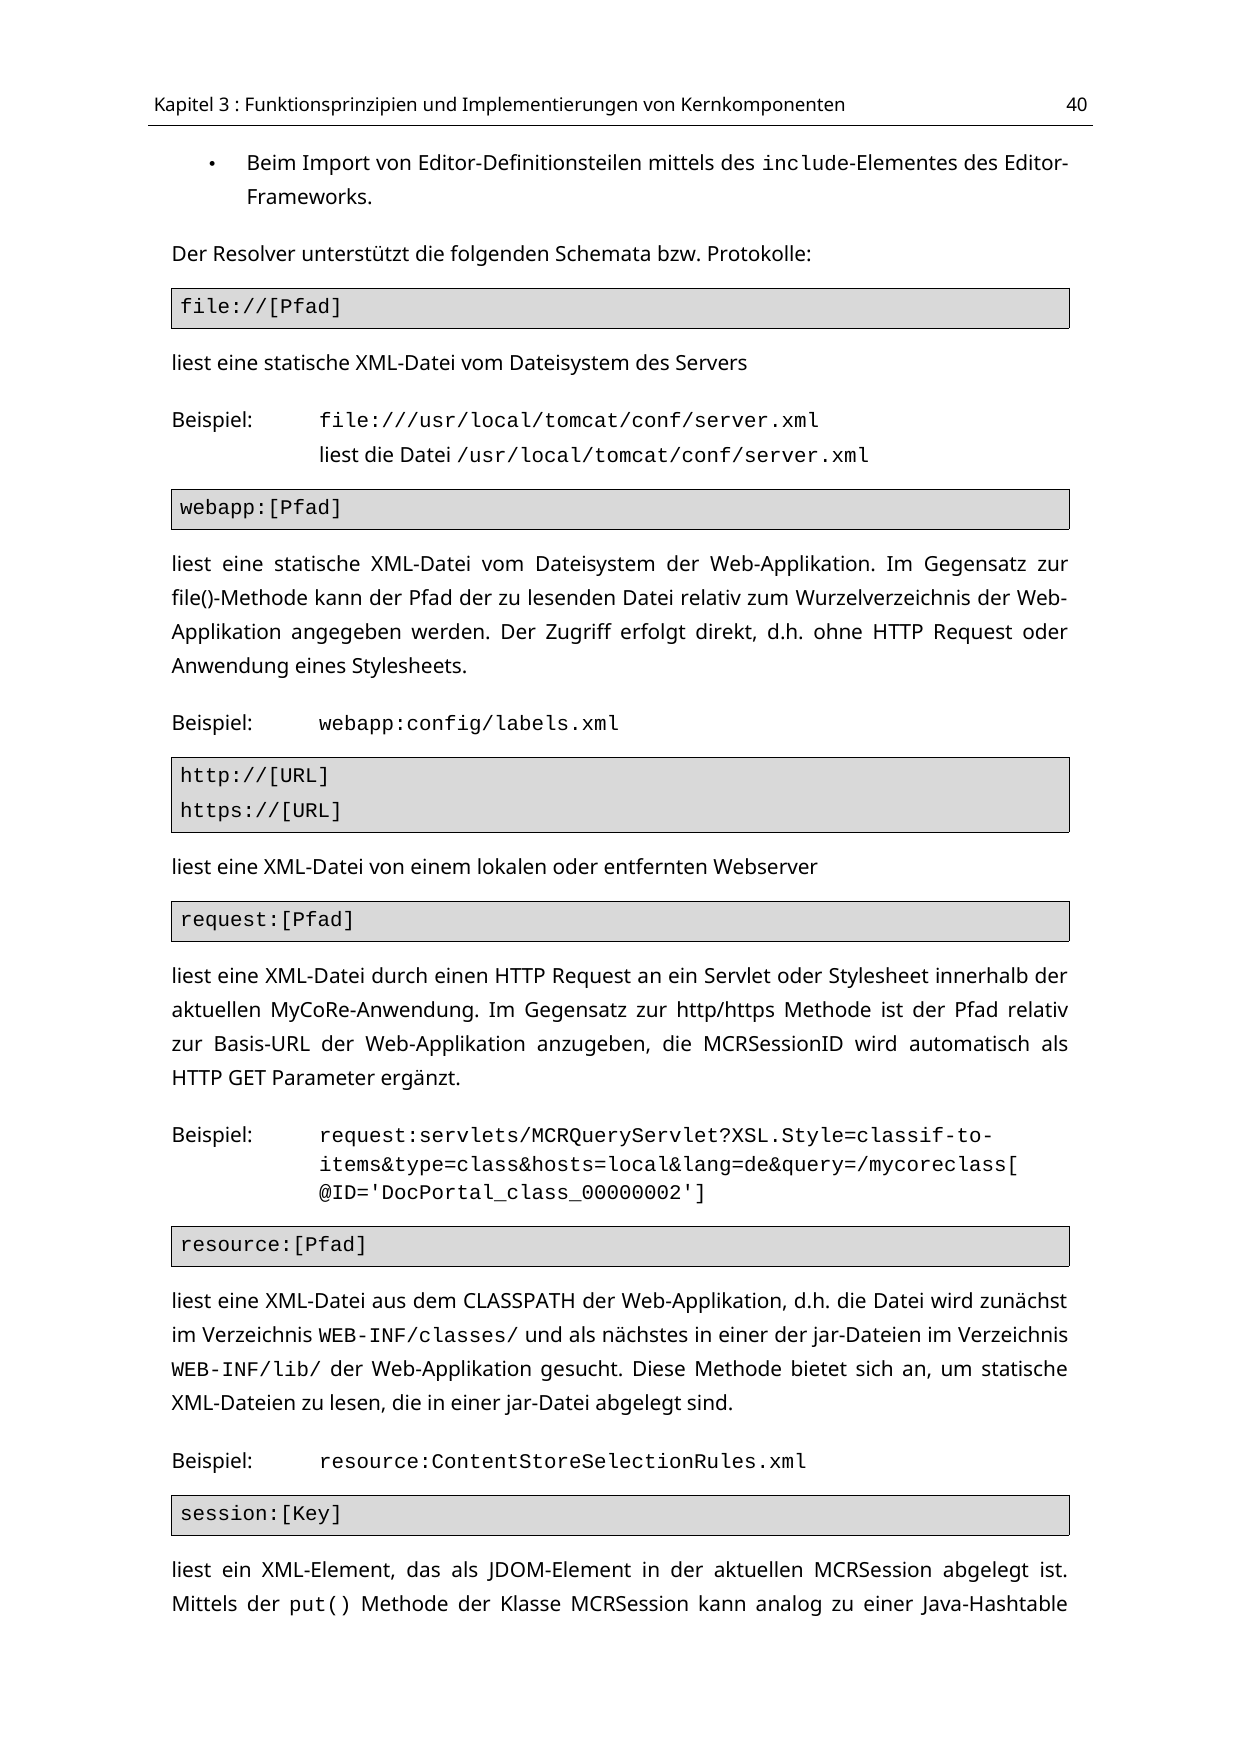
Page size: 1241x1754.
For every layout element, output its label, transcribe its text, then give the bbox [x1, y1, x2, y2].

text liest eine XML-Datei durch einen HTTP Request an ein Servlet oder Stylesheet innerhalb der aktuellen MyCoRe-Anwendung. Im Gegensatz zur http/https Methode ist der Pfad relativ zur Basis-URL der Web-Applikation anzugeben, die MCRSessionID wird automatisch als HTTP GET Parameter ergänzt. [171, 962, 1069, 1091]
text Beispiel: resource:ContentStoreSelectionRules.xml [171, 1446, 1069, 1474]
text Beispiel: request:servlets/MCRQueryServlet?XSL.Style=classif-to- items&type=class&hosts=local&lang=de&query=/mycoreclass[ @ID='DocPortal_class_00000002'] [171, 1121, 1069, 1206]
list Beim Import von Editor-Definitionsteilen mittels des include-Elementes des Editor-Frameworks. [209, 148, 1069, 210]
text session:[Key] [172, 1496, 1069, 1535]
text file://[Pfad] [172, 289, 1069, 328]
text http://[URL] [172, 758, 1069, 789]
text liest ein XML-Element, das als JDOM-Element in der aktuellen MCRSession abgelegt ist. Mittels der put() Methode der Klasse MCRSession kann analog zu einer Java-Hashtable [171, 1555, 1069, 1618]
text https://[URL] [172, 792, 1069, 832]
text Beispiel: file:///usr/local/tomcat/conf/server.xml liest die Datei /usr/local/tomcat/conf/server.xml [171, 406, 1069, 468]
text liest eine XML-Datei von einem lokalen oder entfernten Webserver [171, 852, 1069, 881]
text webapp:[Pfad] [172, 490, 1069, 529]
text Der Resolver unterstützt die folgenden Schemata bzw. Protokolle: [171, 239, 1069, 267]
text Beispiel: webapp:config/labels.xml [171, 708, 1069, 737]
text liest eine XML-Datei aus dem CLASSPATH der Web-Applikation, d.h. die Datei wird zunächst im Verzeichnis WEB-INF/classes/ und als nächstes in einer der jar-Dateien im Verzeichnis WEB-INF/lib/ der Web-Applikation gesucht. Diese Methode bietet sich an, um statische XML-Dateien zu lesen, die in einer jar-Datei abgelegt sind. [171, 1286, 1069, 1417]
text resource:[Pfad] [172, 1227, 1069, 1266]
text liest eine statische XML-Datei vom Dateisystem der Web-Applikation. Im Gegensatz zur file()-Methode kann der Pfad der zu lesenden Datei relativ zum Wurzelverzeichnis der Web-Applikation angegeben werden. Der Zugriff erfolgt direkt, d.h. ohne HTTP Request oder Anwendung eines Stylesheets. [171, 549, 1069, 679]
text liest eine statische XML-Datei vom Dateisystem des Servers [171, 348, 1069, 376]
text request:[Pfad] [172, 902, 1069, 941]
